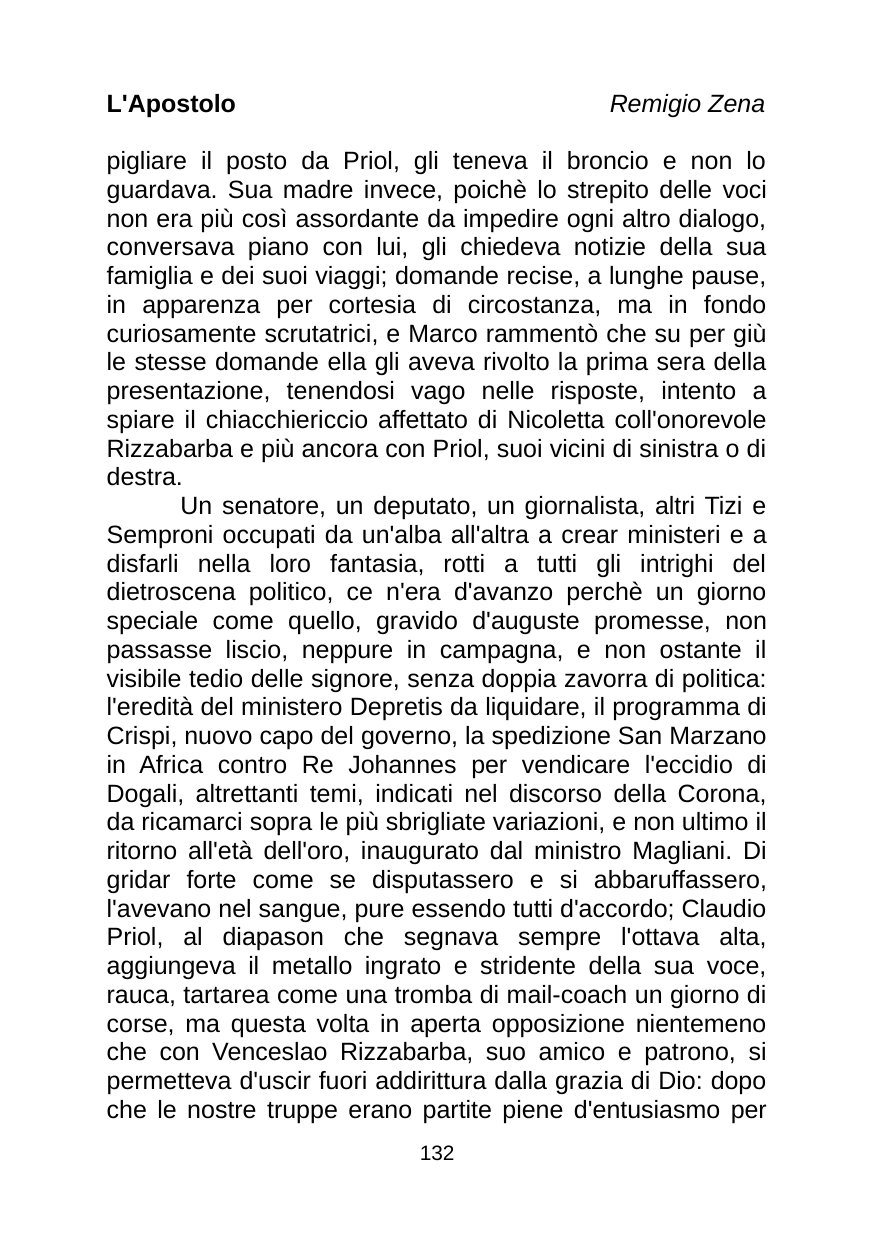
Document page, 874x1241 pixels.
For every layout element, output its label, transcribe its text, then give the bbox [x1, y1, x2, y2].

text Un senatore, un deputato, un giornalista, altri Tizi e Semproni occupati da un'alba all'altra a crear ministeri e a disfarli nella loro fantasia, rotti a tutti gli intrighi del dietroscena politico, ce n'era d'avanzo perchè un giorno speciale come quello, gravido d'auguste promesse, non passasse liscio, neppure in campagna, e non ostante il visibile tedio delle signore, senza doppia zavorra di politica: l'eredità del ministero Depretis da liquidare, il programma di Crispi, nuovo capo del governo, la spedizione San Marzano in Africa contro Re Johannes per vendicare l'eccidio di Dogali, altrettanti temi, indicati nel discorso della Corona, da ricamarci sopra le più sbrigliate variazioni, e non ultimo il ritorno all'età dell'oro, inaugurato dal ministro Magliani. Di gridar forte come se disputassero e si abbaruffassero, l'avevano nel sangue, pure essendo tutti d'accordo; Claudio Priol, al diapason che segnava sempre l'ottava alta, aggiungeva il metallo ingrato e stridente della sua voce, rauca, tartarea come una tromba di mail-coach un giorno di corse, ma questa volta in aperta opposizione nientemeno che con Venceslao Rizzabarba, suo amico e patrono, si permetteva d'uscir fuori addirittura dalla grazia di Dio: dopo che le nostre truppe erano partite piene d'entusiasmo per [106, 491, 768, 1124]
text pigliare il posto da Priol, gli teneva il broncio e non lo guardava. Sua madre invece, poichè lo strepito delle voci non era più così assordante da impedire ogni altro dialogo, conversava piano con lui, gli chiedeva notizie della sua famiglia e dei suoi viaggi; domande recise, a lunghe pause, in apparenza per cortesia di circostanza, ma in fondo curiosamente scrutatrici, e Marco rammentò che su per giù le stesse domande ella gli aveva rivolto la prima sera della presentazione, tenendosi vago nelle risposte, intento a spiare il chiacchiericcio affettato di Nicoletta coll'onorevole Rizzabarba e più ancora con Priol, suoi vicini di sinistra o di destra. [106, 146, 768, 491]
